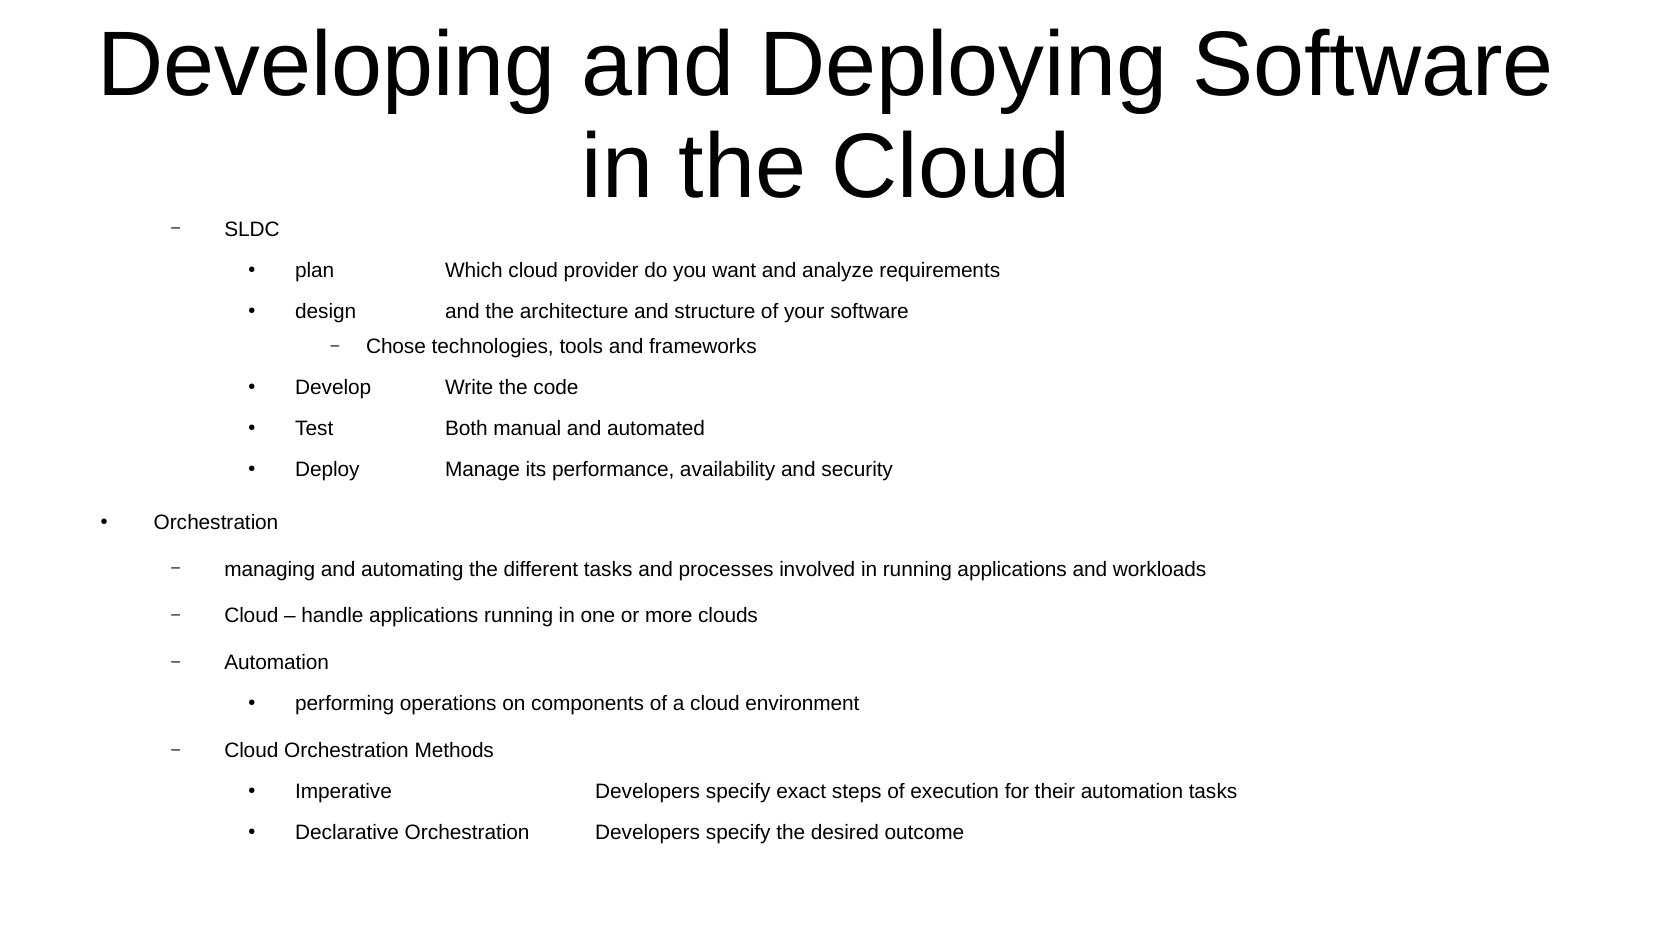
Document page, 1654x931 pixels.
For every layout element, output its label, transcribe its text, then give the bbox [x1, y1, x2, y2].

title Developing and Deploying Software in the Cloud [82, 12, 1571, 217]
list SLDC plan Which cloud provider do you want and analyze requirements design and the architecture and structure of your software Chose technologies, tools and frameworks Develop Write the code Test Both manual and automated Deploy Manage its performance, availability and security Orchestration managing and automating the different tasks and processes involved in running applications and workloads Cloud – handle applications running in one or more clouds Automation performing operations on components of a cloud environment Cloud Orchestration Methods Imperative Developers specify exact steps of execution for their automation tasks Declarative Orchestration Developers specify the desired outcome [82, 217, 1636, 916]
